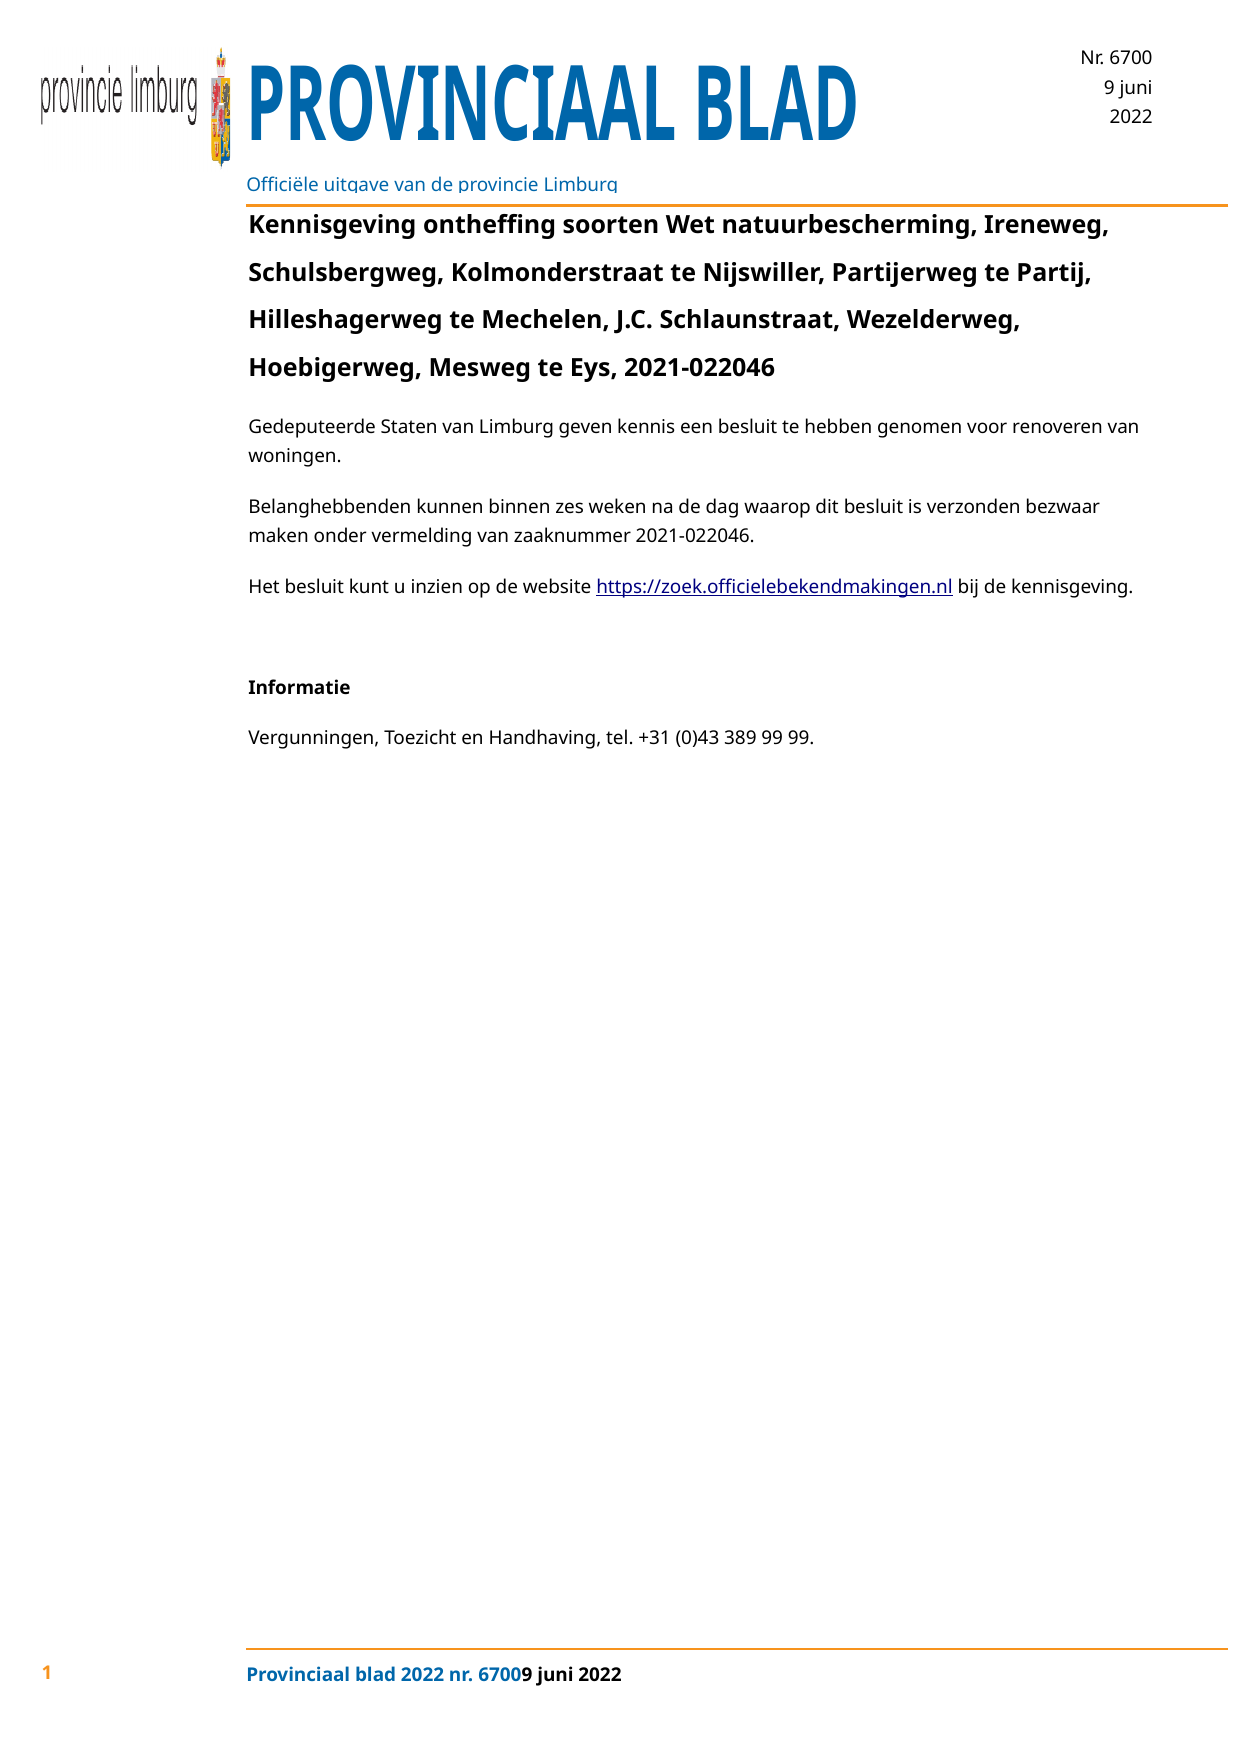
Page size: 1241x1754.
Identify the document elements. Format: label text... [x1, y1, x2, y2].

text Vergunningen, Toezicht en Handhaving, tel. +31 (0)43 389 99 99. [248, 724, 1152, 750]
text Kennisgeving ontheffing soorten Wet natuurbescherming, Ireneweg, Schulsbergweg, Kolmonderstraat te Nijswiller, Partijerweg te Partij, Hilleshagerweg te Mechelen, J.C. Schlaunstraat, Wezelderweg, Hoebigerweg, Mesweg te Eys, 2021-022046 [248, 207, 1152, 384]
text Belanghebbenden kunnen binnen zes weken na de dag waarop dit besluit is verzonden bezwaar maken onder vermelding van zaaknummer 2021-022046. [248, 493, 1152, 548]
text Gedeputeerde Staten van Limburg geven kennis een besluit te hebben genomen voor renoveren van woningen. [248, 413, 1152, 468]
picture [41, 47, 231, 172]
text Informatie [248, 674, 1152, 700]
text Het besluit kunt u inzien op de website https://zoek.officielebekendmakingen.nl bij de kennisgeving. [248, 573, 1152, 599]
